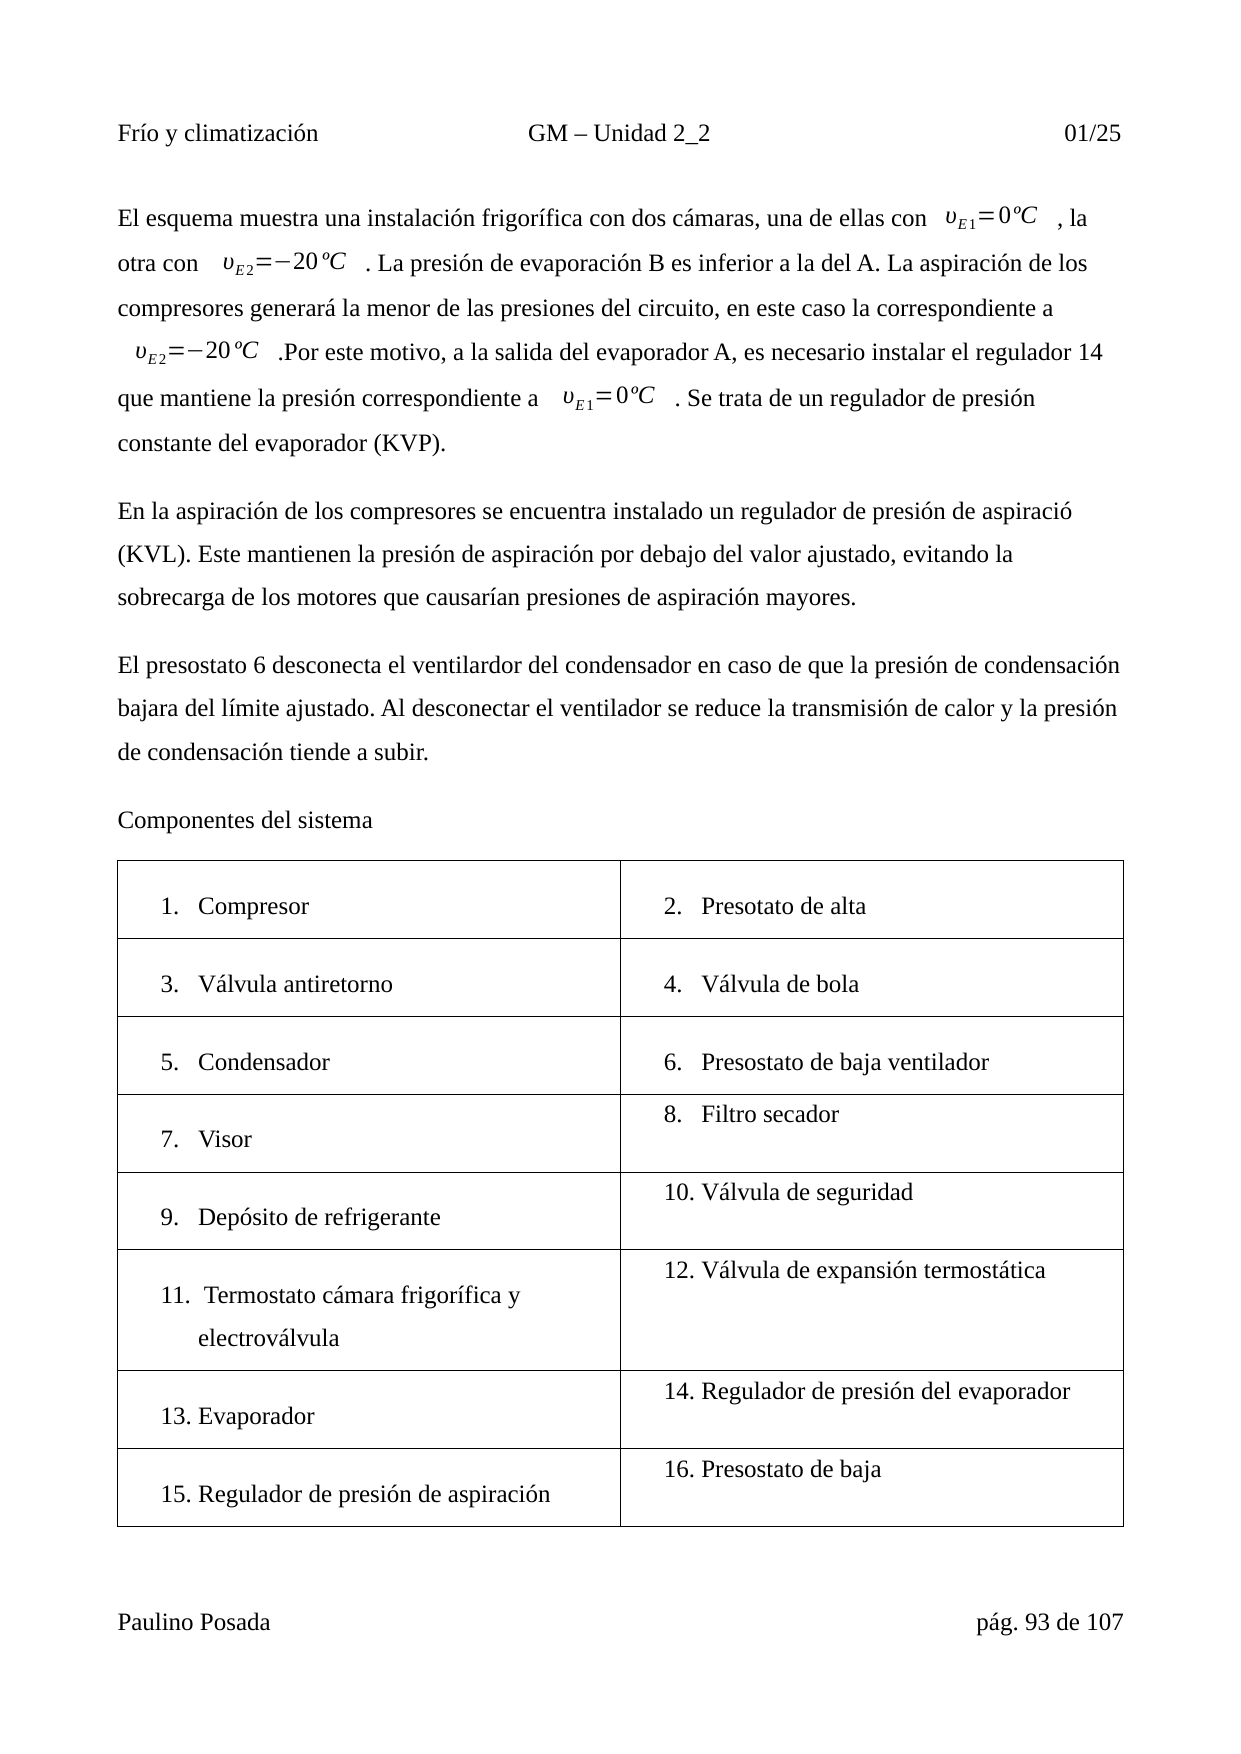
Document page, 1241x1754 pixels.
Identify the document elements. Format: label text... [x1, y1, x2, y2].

text El presostato 6 desconecta el ventilardor del condensador en caso de que la presión de condensación bajara del límite ajustado. Al desconectar el ventilador se reduce la transmisión de calor y la presión de condensación tiende a subir. [117, 650, 1123, 765]
table_cell Filtro secador [621, 1095, 1123, 1172]
table_cell Válvula de bola [621, 939, 1123, 1016]
table_cell Válvula de seguridad [621, 1173, 1123, 1249]
text Componentes del sistema [117, 805, 1123, 833]
table_header Compresor [118, 861, 620, 938]
table_cell Termostato cámara frigorífica y electroválvula [118, 1250, 620, 1370]
table_cell Presostato de baja ventilador [621, 1017, 1123, 1094]
table_cell Regulador de presión de aspiración [118, 1449, 620, 1526]
table_cell Presostato de baja [621, 1449, 1123, 1526]
table_cell Condensador [118, 1017, 620, 1094]
table_header Presotato de alta [621, 861, 1123, 938]
table_cell Evaporador [118, 1371, 620, 1448]
table_cell Válvula antiretorno [118, 939, 620, 1016]
table_cell Depósito de refrigerante [118, 1173, 620, 1249]
text El esquema muestra una instalación frigorífica con dos cámaras, una de ellas con, la otra con . La presión de evaporación B es inferior a la del A. La aspiración de los compresores generará la menor de las presiones del circuito, en este caso la correspondiente a .Por este motivo, a la salida del evaporador A, es necesario instalar el regulador 14 que mantiene la presión correspondiente a . Se trata de un regulador de presión constante del evaporador (KVP). [117, 201, 1123, 457]
table_cell Válvula de expansión termostática [621, 1250, 1123, 1370]
text En la aspiración de los compresores se encuentra instalado un regulador de presión de aspiració (KVL). Este mantienen la presión de aspiración por debajo del valor ajustado, evitando la sobrecarga de los motores que causarían presiones de aspiración mayores. [117, 496, 1123, 611]
table_cell Visor [118, 1095, 620, 1172]
table_cell Regulador de presión del evaporador [621, 1371, 1123, 1448]
